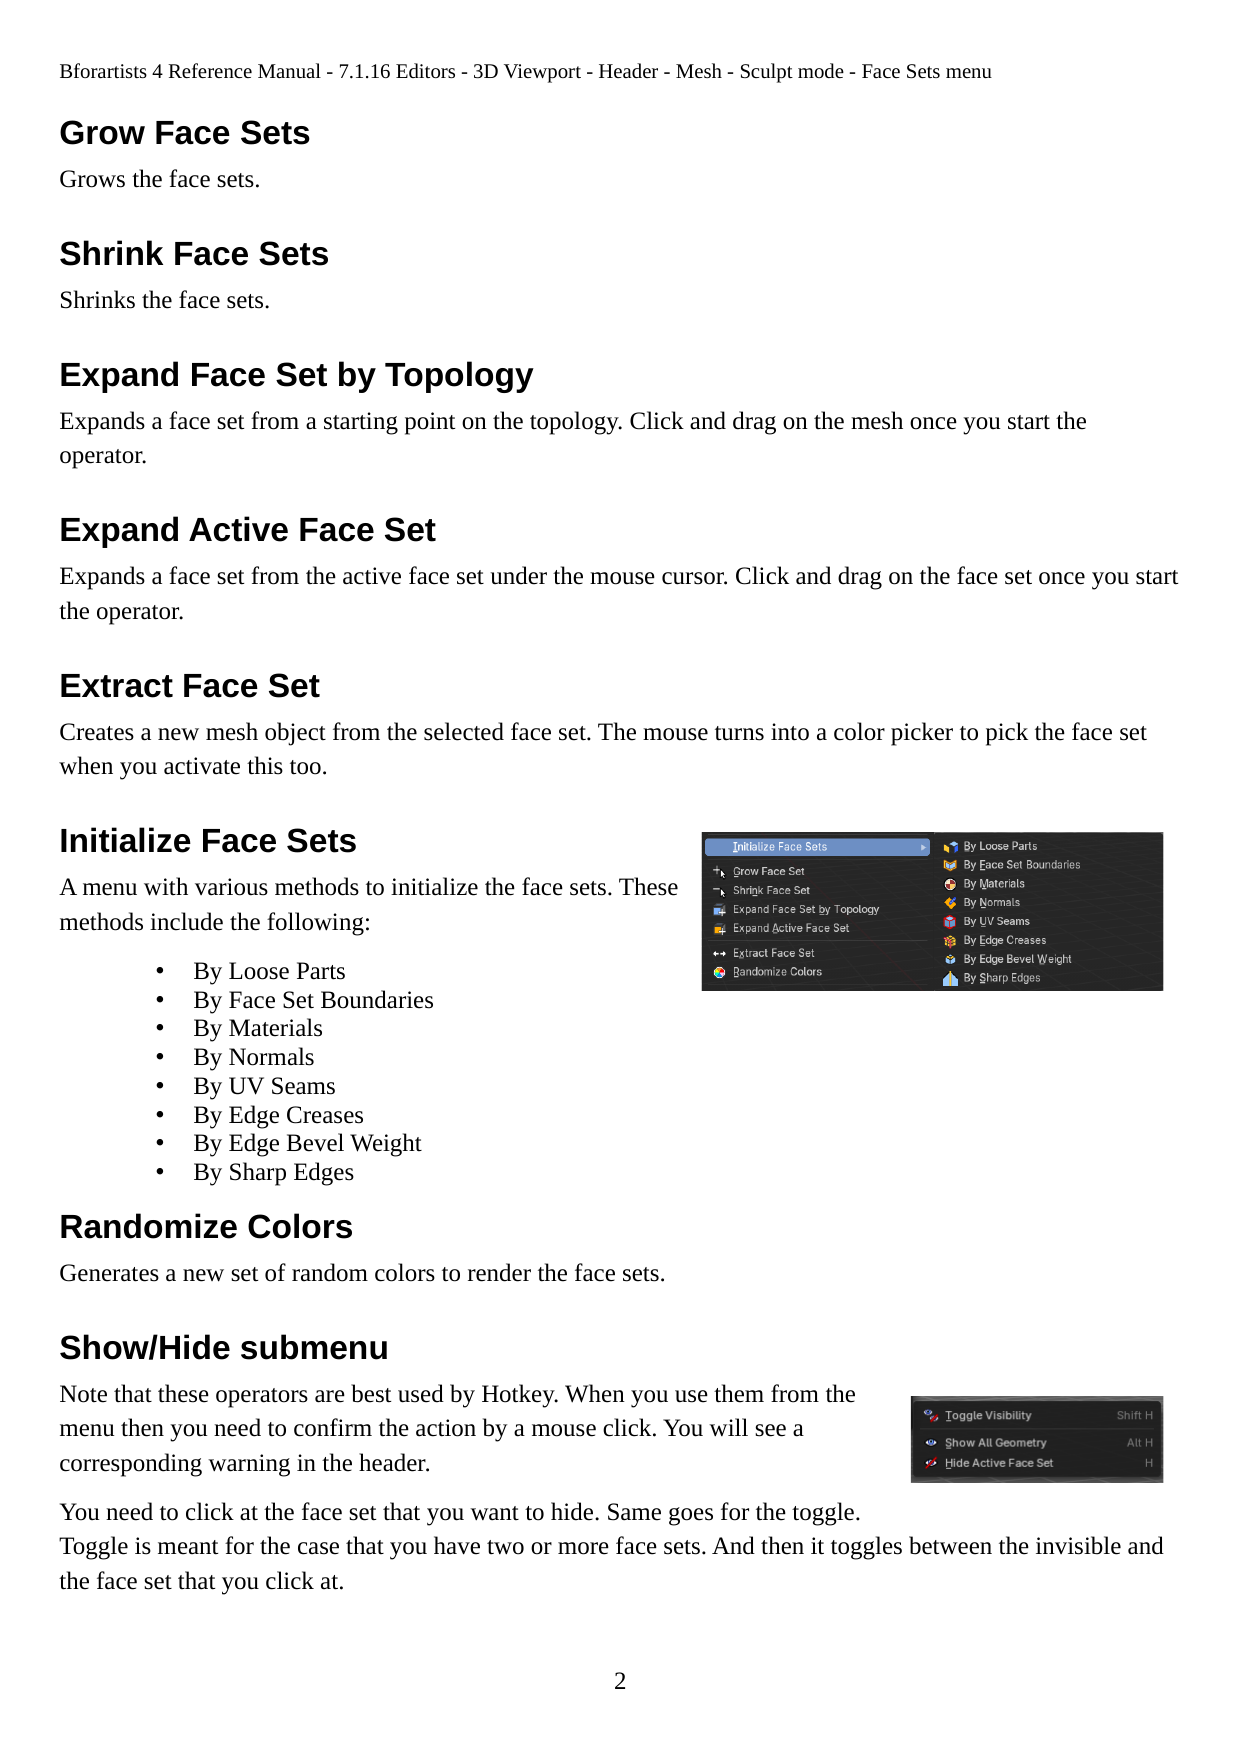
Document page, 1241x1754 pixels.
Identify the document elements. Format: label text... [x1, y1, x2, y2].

list [1164, 956, 1181, 985]
subtitle Initialize Face Sets [59, 821, 1181, 860]
text Note that these operators are best used by Hotkey. When you use them from the menu then you need to confirm the action by a mouse click. You will see a corresponding warning in the header. [59, 1379, 1181, 1477]
text You need to click at the face set that you want to hide. Same goes for the toggle. Toggle is meant for the case that you have two or more face sets. And then it toggles between the invisible and the face set that you click at. [59, 1497, 1181, 1595]
list By Sharp Edges [156, 1157, 1181, 1186]
subtitle Show/Hide submenu [59, 1328, 1181, 1366]
list By Normals [156, 1042, 1181, 1071]
subtitle Shrink Face Sets [59, 234, 1181, 272]
text Generates a new set of random colors to render the face sets. [59, 1258, 1181, 1287]
picture [701, 832, 1164, 991]
text A menu with various methods to initialize the face sets. These methods include the following: [59, 872, 701, 936]
text Creates a new mesh object from the selected face set. The mouse turns into a color picker to pick the face set when you activate this too. [59, 717, 1181, 780]
text Expands a face set from a starting point on the topology. Click and drag on the mesh once you start the operator. [59, 406, 1181, 469]
text Shrinks the face sets. [59, 285, 1181, 313]
list By Loose Parts [156, 956, 701, 985]
list By Materials [156, 1013, 1181, 1042]
subtitle Extract Face Set [59, 666, 1181, 704]
list By Edge Bevel Weight [156, 1128, 1181, 1157]
subtitle Randomize Colors [59, 1207, 1181, 1245]
picture [910, 1396, 1164, 1483]
subtitle Grow Face Sets [59, 113, 1181, 151]
text Grows the face sets. [59, 164, 1181, 192]
subtitle Expand Face Set by Topology [59, 355, 1181, 393]
text Expands a face set from the active face set under the mouse cursor. Click and drag on the face set once you start the operator. [59, 561, 1181, 624]
subtitle Expand Active Face Set [59, 510, 1181, 549]
list By Face Set Boundaries [156, 985, 1181, 1013]
list By Edge Creases [156, 1100, 1181, 1128]
list By UV Seams [156, 1071, 1181, 1100]
